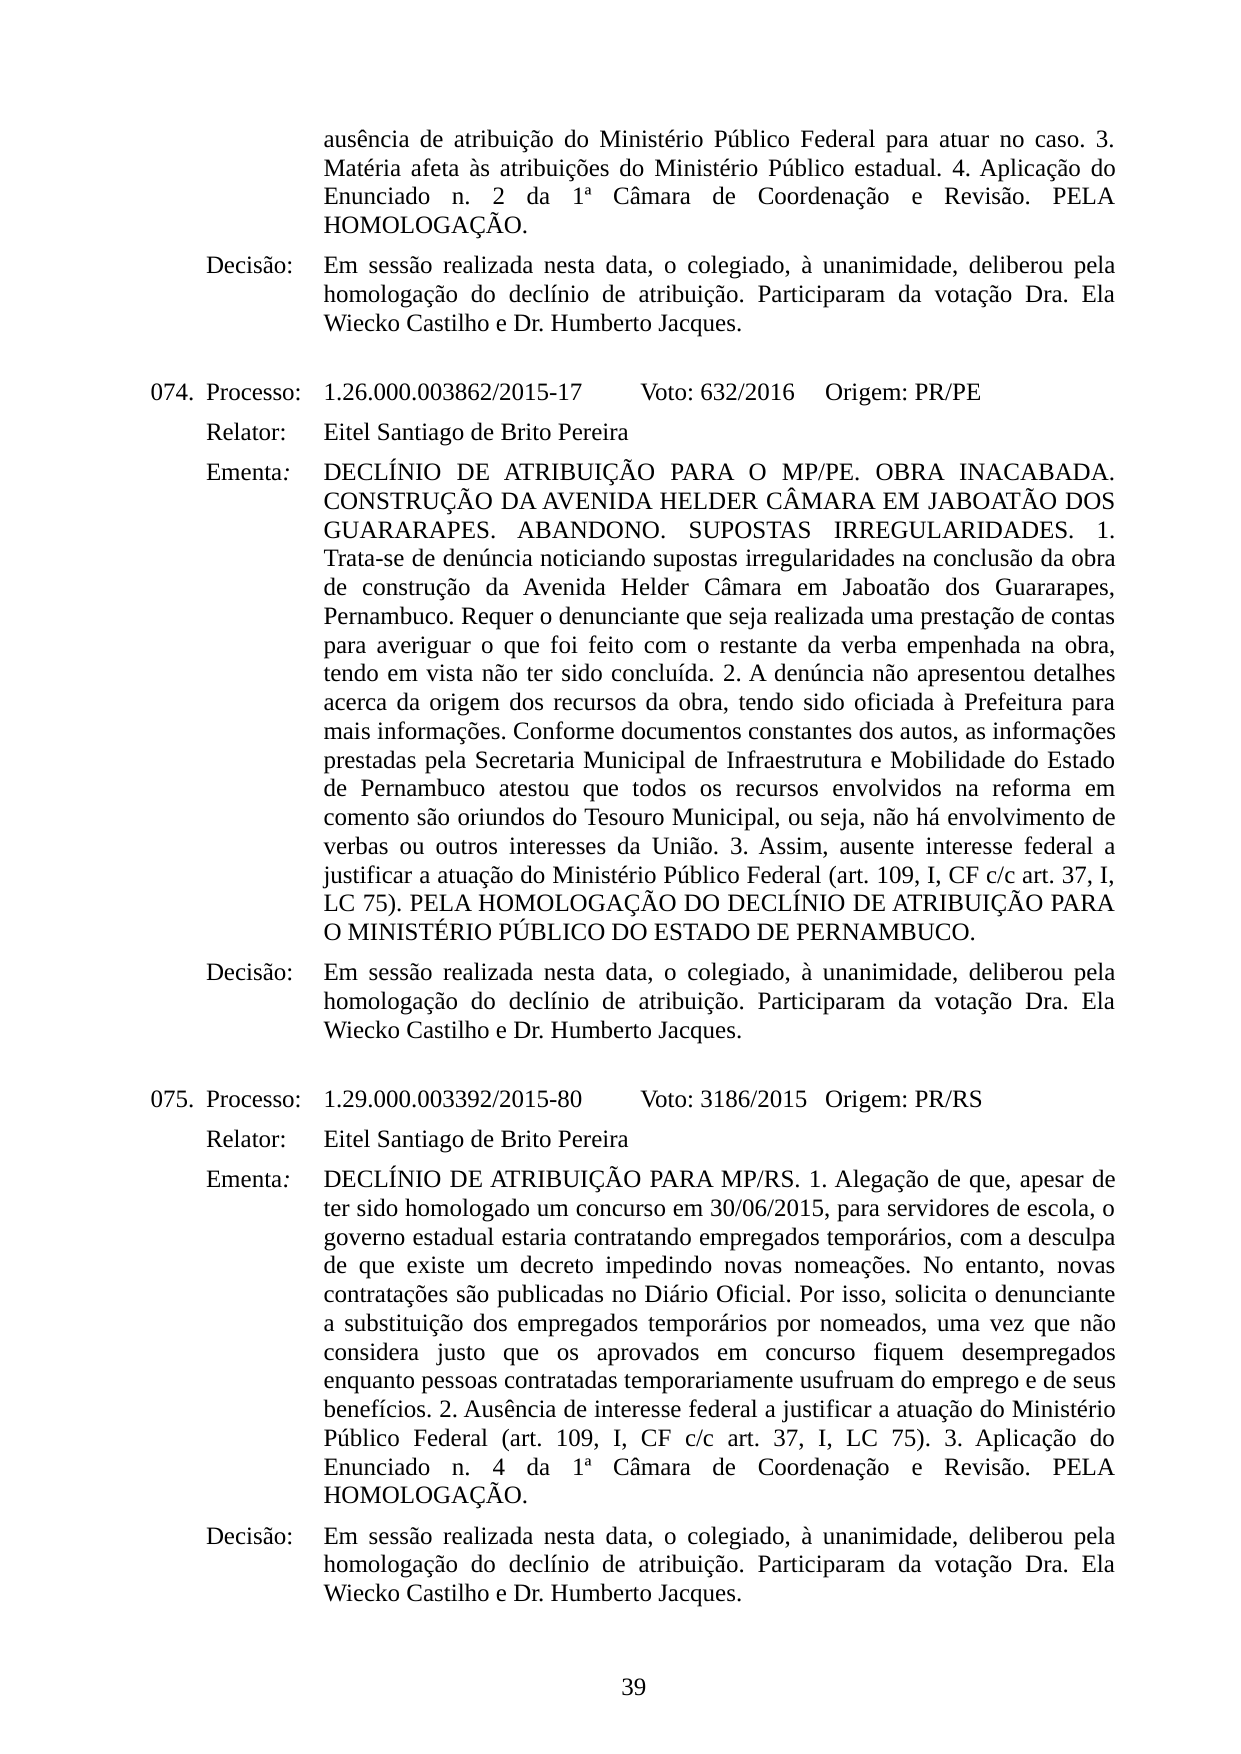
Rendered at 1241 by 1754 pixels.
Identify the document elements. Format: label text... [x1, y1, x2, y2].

table_cell [145, 245, 200, 342]
table_header Voto: 3186/2015 [635, 1078, 819, 1118]
table_cell Eitel Santiago de Brito Pereira [318, 1118, 1122, 1158]
table_header Voto: 632/2016 [635, 371, 819, 411]
table_cell Relator: [200, 411, 318, 451]
table_cell Decisão: [200, 245, 318, 342]
table_header Origem: PR/RS [819, 1078, 1122, 1118]
table_header 075. [145, 1078, 200, 1118]
table_cell [145, 411, 200, 451]
table_header Origem: PR/PE [819, 371, 1122, 411]
table_cell [145, 1118, 200, 1158]
table_header 1.29.000.003392/2015-80 [318, 1078, 634, 1118]
table_cell [145, 1159, 200, 1515]
table_cell [145, 118, 200, 244]
table_cell DECLÍNIO DE ATRIBUIÇÃO PARA MP/RS. 1. Alegação de que, apesar de ter sido homologado um concurso em 30/06/2015, para servidores de escola, o governo estadual estaria contratando empregados temporários, com a desculpa de que existe um decreto impedindo novas nomeações. No entanto, novas contratações são publicadas no Diário Oficial. Por isso, solicita o denunciante a substituição dos empregados temporários por nomeados, uma vez que não considera justo que os aprovados em concurso fiquem desempregados enquanto pessoas contratadas temporariamente usufruam do emprego e de seus benefícios. 2. Ausência de interesse federal a justificar a atuação do Ministério Público Federal (art. 109, I, CF c/c art. 37, I, LC 75). 3. Aplicação do Enunciado n. 4 da 1ª Câmara de Coordenação e Revisão. PELA HOMOLOGAÇÃO. [318, 1159, 1122, 1515]
table_cell Em sessão realizada nesta data, o colegiado, à unanimidade, deliberou pela homologação do declínio de atribuição. Participaram da votação Dra. Ela Wiecko Castilho e Dr. Humberto Jacques. [318, 952, 1122, 1049]
table_cell Ementa: [200, 1159, 318, 1515]
table_cell Em sessão realizada nesta data, o colegiado, à unanimidade, deliberou pela homologação do declínio de atribuição. Participaram da votação Dra. Ela Wiecko Castilho e Dr. Humberto Jacques. [318, 245, 1122, 342]
table_cell ausência de atribuição do Ministério Público Federal para atuar no caso. 3. Matéria afeta às atribuições do Ministério Público estadual. 4. Aplicação do Enunciado n. 2 da 1ª Câmara de Coordenação e Revisão. PELA HOMOLOGAÇÃO. [318, 118, 1122, 244]
table_cell [145, 1515, 200, 1613]
table_header Processo: [200, 371, 318, 411]
table_cell Decisão: [200, 1515, 318, 1613]
table_cell Ementa: [200, 451, 318, 952]
table_cell [145, 451, 200, 952]
table_cell Relator: [200, 1118, 318, 1158]
table_header 074. [145, 371, 200, 411]
table_cell DECLÍNIO DE ATRIBUIÇÃO PARA O MP/PE. OBRA INACABADA. CONSTRUÇÃO DA AVENIDA HELDER CÂMARA EM JABOATÃO DOS GUARARAPES. ABANDONO. SUPOSTAS IRREGULARIDADES. 1. Trata-se de denúncia noticiando supostas irregularidades na conclusão da obra de construção da Avenida Helder Câmara em Jaboatão dos Guararapes, Pernambuco. Requer o denunciante que seja realizada uma prestação de contas para averiguar o que foi feito com o restante da verba empenhada na obra, tendo em vista não ter sido concluída. 2. A denúncia não apresentou detalhes acerca da origem dos recursos da obra, tendo sido oficiada à Prefeitura para mais informações. Conforme documentos constantes dos autos, as informações prestadas pela Secretaria Municipal de Infraestrutura e Mobilidade do Estado de Pernambuco atestou que todos os recursos envolvidos na reforma em comento são oriundos do Tesouro Municipal, ou seja, não há envolvimento de verbas ou outros interesses da União. 3. Assim, ausente interesse federal a justificar a atuação do Ministério Público Federal (art. 109, I, CF c/c art. 37, I, LC 75). PELA HOMOLOGAÇÃO DO DECLÍNIO DE ATRIBUIÇÃO PARA O MINISTÉRIO PÚBLICO DO ESTADO DE PERNAMBUCO. [318, 451, 1122, 952]
table_header Processo: [200, 1078, 318, 1118]
table_cell [200, 118, 318, 244]
table_cell Em sessão realizada nesta data, o colegiado, à unanimidade, deliberou pela homologação do declínio de atribuição. Participaram da votação Dra. Ela Wiecko Castilho e Dr. Humberto Jacques. [318, 1515, 1122, 1613]
table_cell Eitel Santiago de Brito Pereira [318, 411, 1122, 451]
table_cell Decisão: [200, 952, 318, 1049]
table_header 1.26.000.003862/2015-17 [318, 371, 634, 411]
table_cell [145, 952, 200, 1049]
